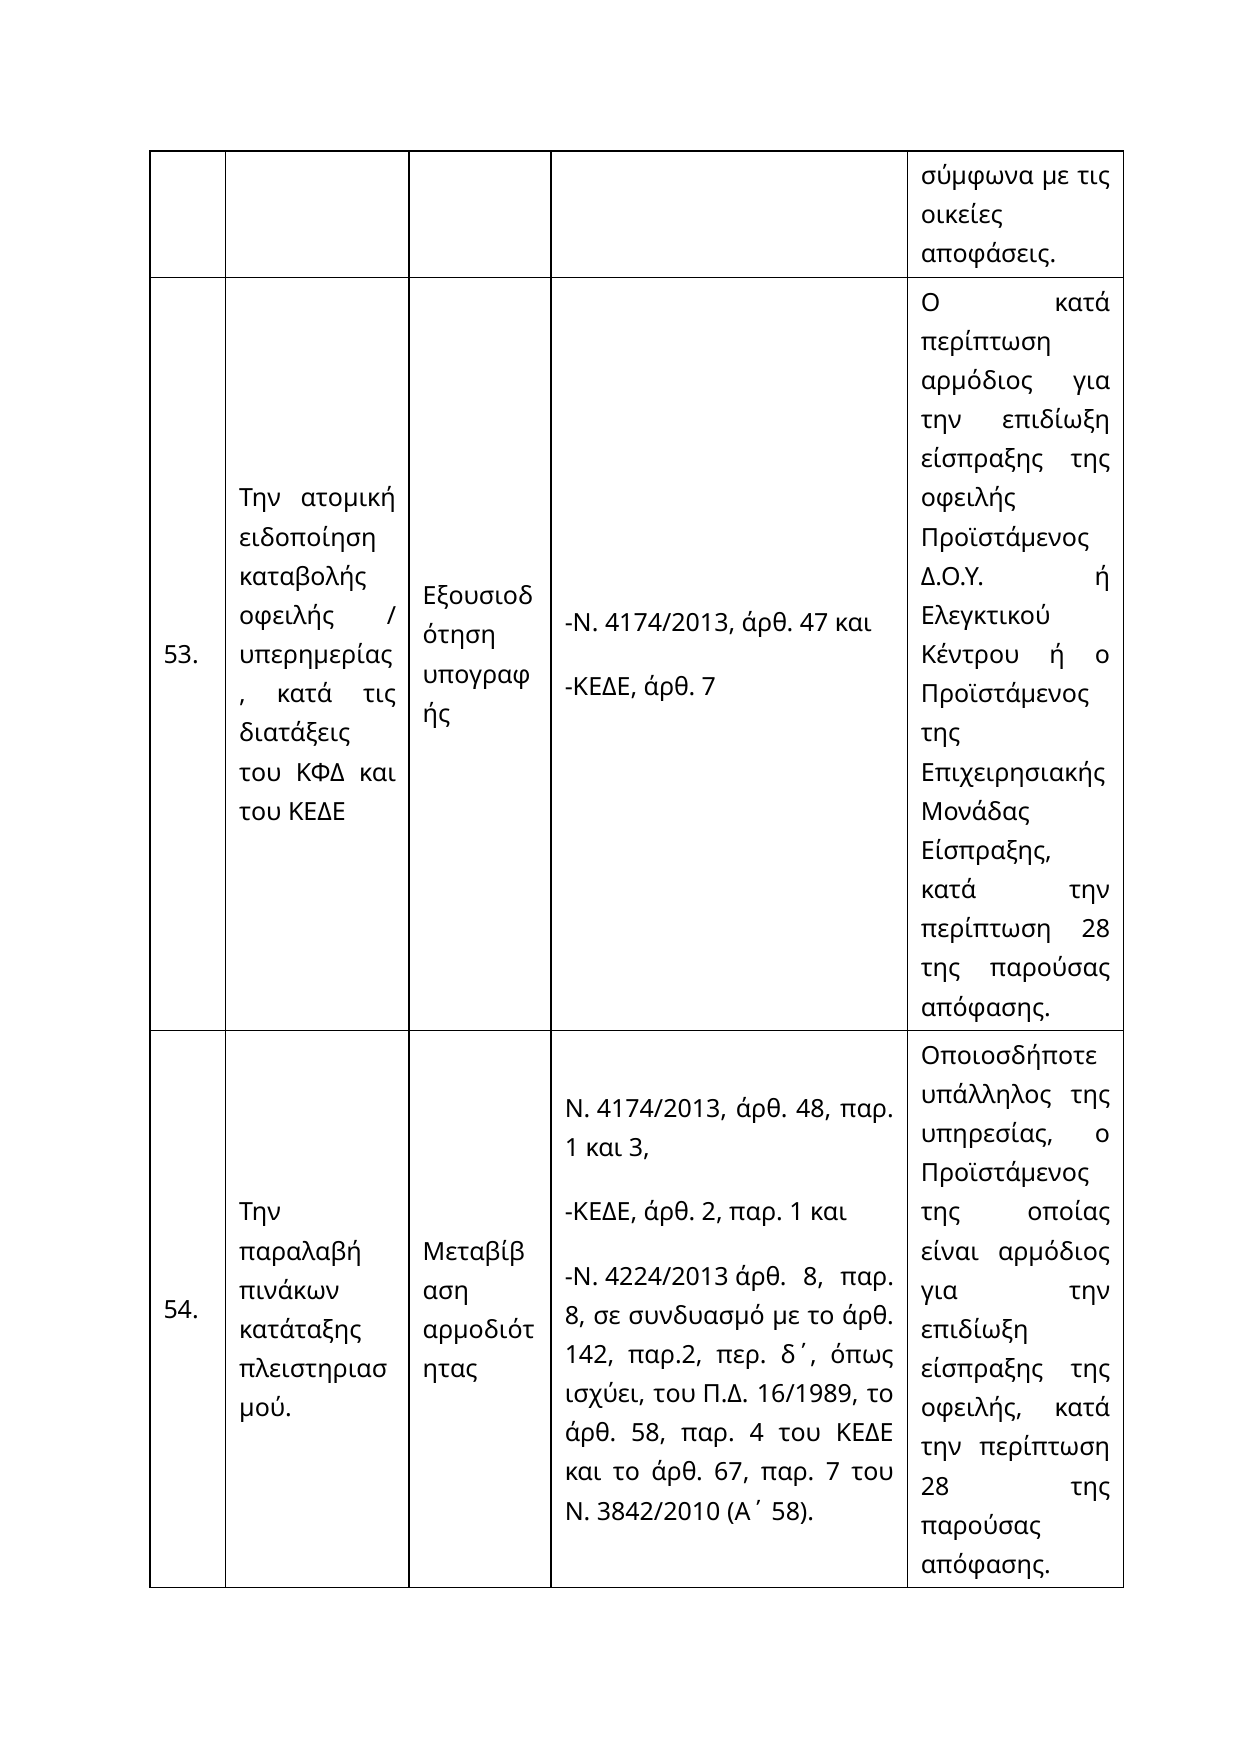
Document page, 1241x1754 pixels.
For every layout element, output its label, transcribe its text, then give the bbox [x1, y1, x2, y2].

table_cell [226, 152, 408, 276]
table_cell [552, 152, 907, 276]
table_cell [410, 152, 550, 276]
table_cell 53. [151, 278, 225, 1029]
table_cell 54. [151, 1031, 225, 1587]
table_cell Οποιοσδήποτε υπάλληλος της υπηρεσίας, ο Προϊστάμενος της οποίας είναι αρμόδιος για την επιδίωξη είσπραξης της οφειλής, κατά την περίπτωση 28 της παρούσας απόφασης. [908, 1031, 1123, 1587]
table_cell [151, 152, 225, 276]
table_cell Την ατομική ειδοποίηση καταβολής οφειλής / υπερημερίας, κατά τις διατάξεις του ΚΦΔ και του ΚΕΔΕ [226, 278, 408, 1029]
table_cell σύμφωνα με τις οικείες αποφάσεις. [908, 152, 1123, 276]
table_cell -Ν. 4174/2013, άρθ. 47 και -ΚΕΔΕ, άρθ. 7 [552, 278, 907, 1029]
table_cell Ν. 4174/2013, άρθ. 48, παρ. 1 και 3, -ΚΕΔΕ, άρθ. 2, παρ. 1 και -Ν. 4224/2013 άρθ. 8, παρ. 8, σε συνδυασμό με το άρθ. 142, παρ.2, περ. δ΄, όπως ισχύει, του Π.Δ. 16/1989, το άρθ. 58, παρ. 4 του ΚΕΔΕ και το άρθ. 67, παρ. 7 του Ν. 3842/2010 (Α΄ 58). [552, 1031, 907, 1587]
table_cell Εξουσιοδότηση υπογραφής [410, 278, 550, 1029]
table_cell Την παραλαβή πινάκων κατάταξης πλειστηριασμού. [226, 1031, 408, 1587]
table_cell Ο κατά περίπτωση αρμόδιος για την επιδίωξη είσπραξης της οφειλής Προϊστάμενος Δ.Ο.Υ. ή Ελεγκτικού Κέντρου ή ο Προϊστάμενος της Επιχειρησιακής Μονάδας Είσπραξης, κατά την περίπτωση 28 της παρούσας απόφασης. [908, 278, 1123, 1029]
table_cell Μεταβίβαση αρμοδιότητας [410, 1031, 550, 1587]
